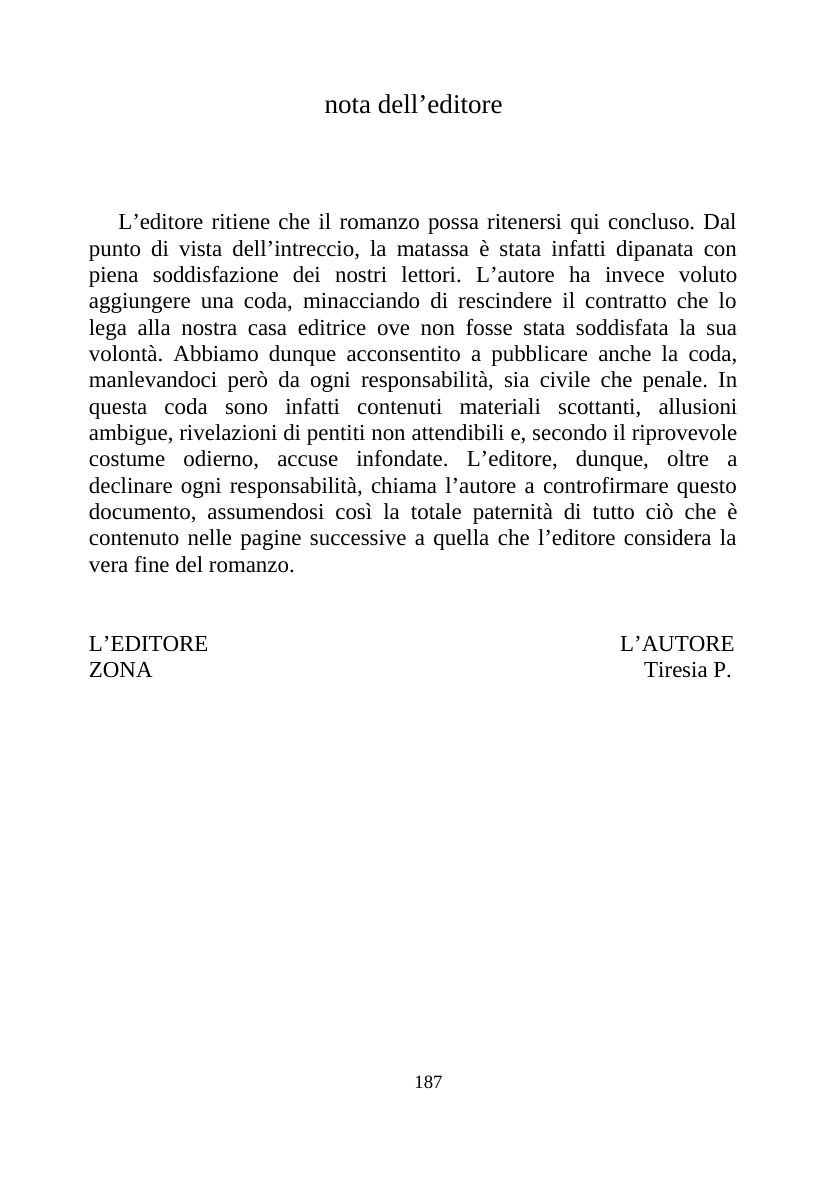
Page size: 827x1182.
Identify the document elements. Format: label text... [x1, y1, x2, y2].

text L’EDITORE L’AUTORE [89, 630, 738, 656]
text nota dell’editore [89, 88, 738, 120]
text ZONA Tiresia P. [89, 656, 738, 683]
text L’editore ritiene che il romanzo possa ritenersi qui concluso. Dal punto di vista dell’intreccio, la matassa è stata infatti dipanata con piena soddisfazione dei nostri lettori. L’autore ha invece voluto aggiungere una coda, minacciando di rescindere il contratto che lo lega alla nostra casa editrice ove non fosse stata soddisfata la sua volontà. Abbiamo dunque acconsentito a pubblicare anche la coda, manlevandoci però da ogni responsabilità, sia civile che penale. In questa coda sono infatti contenuti materiali scottanti, allusioni ambigue, rivelazioni di pentiti non attendibili e, secondo il riprovevole costume odierno, accuse infondate. L’editore, dunque, oltre a declinare ogni responsabilità, chiama l’autore a controfirmare questo documento, assumendosi così la totale paternità di tutto ciò che è contenuto nelle pagine successive a quella che l’editore considera la vera fine del romanzo. [89, 208, 738, 577]
